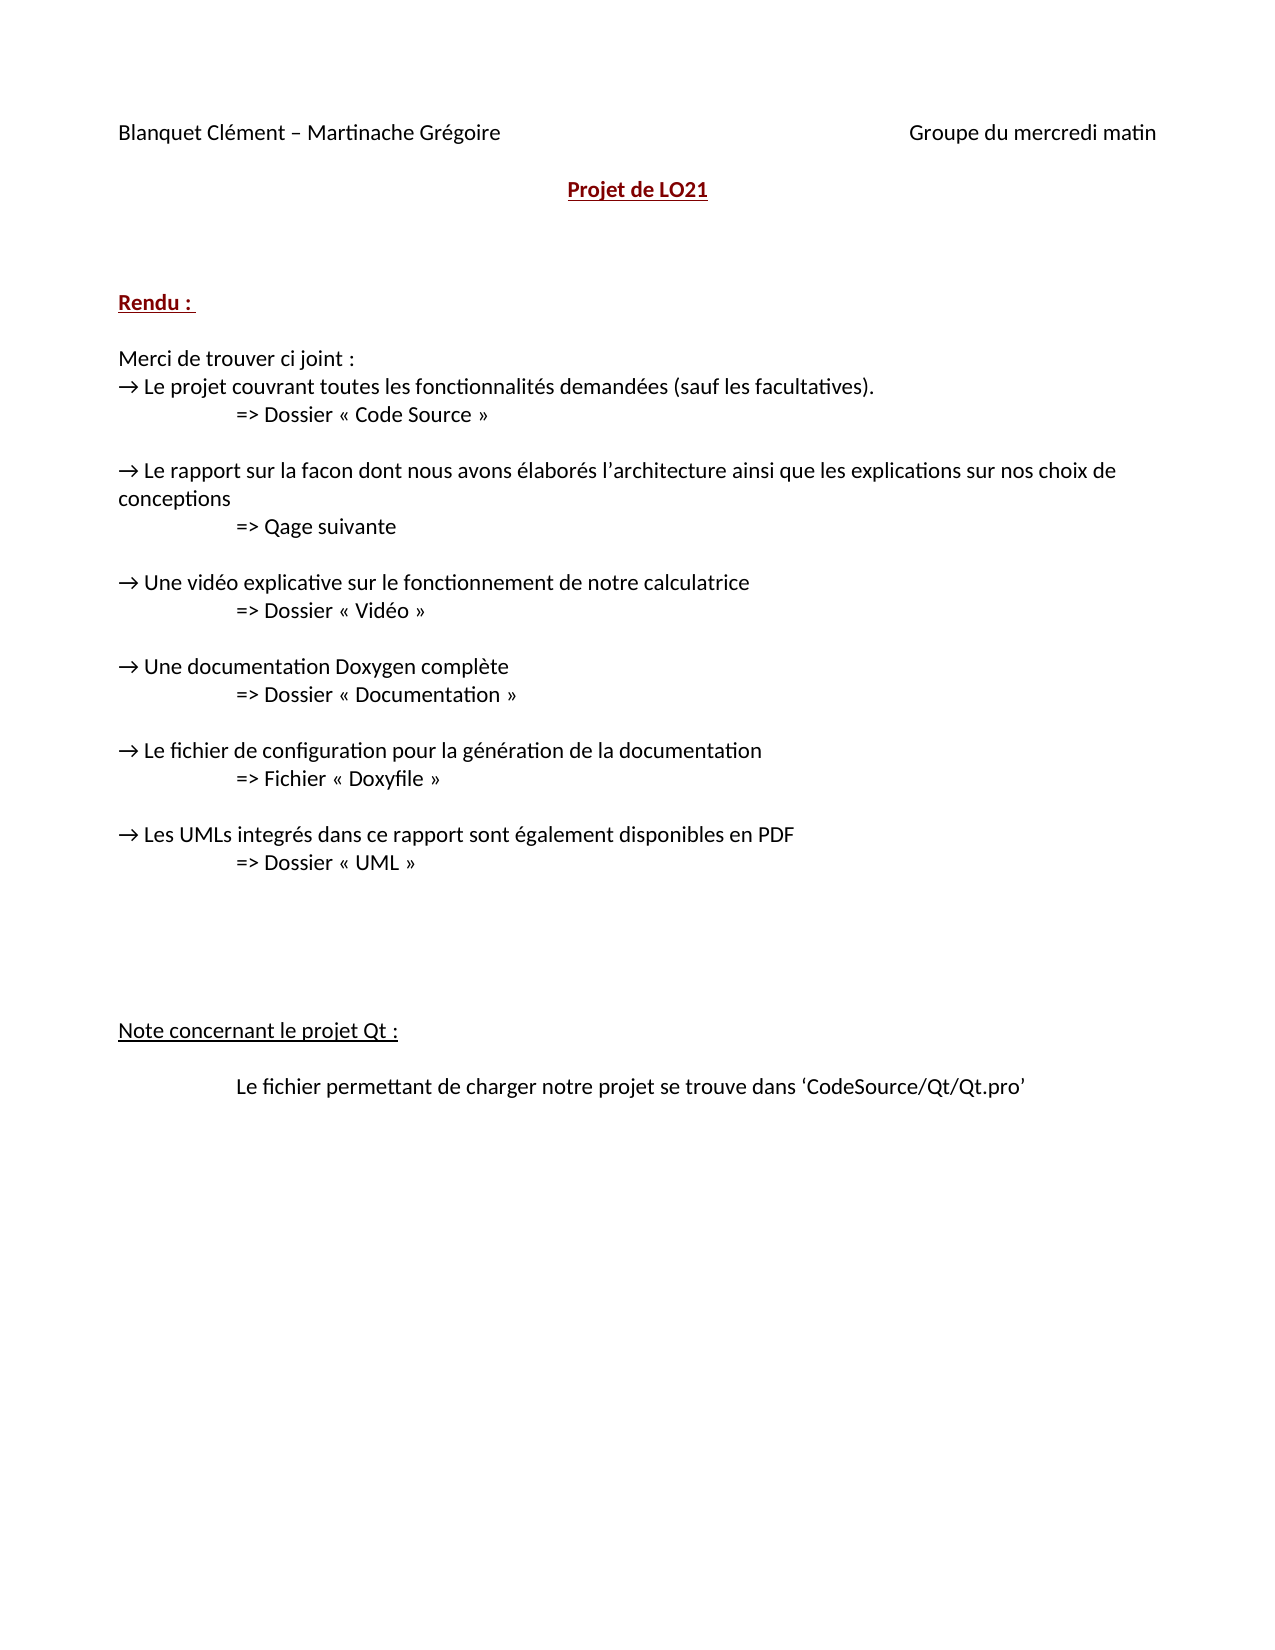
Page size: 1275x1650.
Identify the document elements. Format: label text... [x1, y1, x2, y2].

text => Qage suivante [118, 512, 1157, 540]
text → Une documentation Doxygen complète [118, 652, 1157, 680]
text => Dossier « Vidéo » [118, 596, 1157, 624]
text → Une vidéo explicative sur le fonctionnement de notre calculatrice [118, 568, 1157, 596]
text Note concernant le projet Qt : [118, 1016, 1157, 1044]
text → Le projet couvrant toutes les fonctionnalités demandées (sauf les facultatives). [118, 372, 1157, 400]
text → Le fichier de configuration pour la génération de la documentation [118, 736, 1157, 764]
text Le fichier permettant de charger notre projet se trouve dans ‘CodeSource/Qt/Qt.pro’ [118, 1072, 1157, 1100]
text → Les UMLs integrés dans ce rapport sont également disponibles en PDF [118, 820, 1157, 848]
text => Fichier « Doxyfile » [118, 764, 1157, 792]
text Rendu : [118, 288, 1157, 316]
text => Dossier « Code Source » [118, 400, 1157, 428]
text Merci de trouver ci joint : [118, 344, 1157, 372]
text Projet de LO21 [118, 176, 1157, 204]
text => Dossier « Documentation » [118, 680, 1157, 708]
text => Dossier « UML » [118, 848, 1157, 876]
text → Le rapport sur la facon dont nous avons élaborés l’architecture ainsi que les explications sur nos choix de conceptions [118, 456, 1157, 512]
